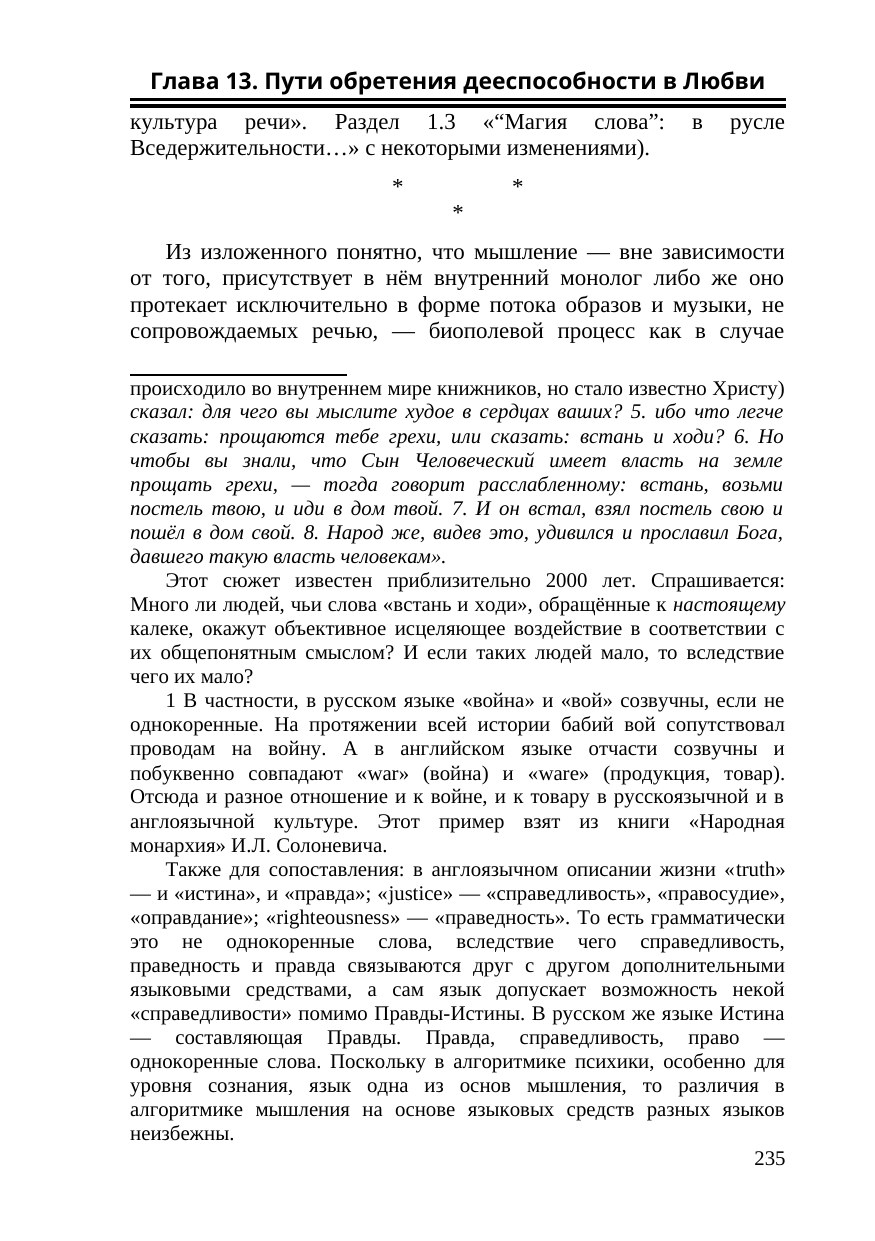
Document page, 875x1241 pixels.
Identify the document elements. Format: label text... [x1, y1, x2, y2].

text Из изложенного понятно, что мышление — вне зависимости от того, присутствует в нём внутренний монолог либо же оно протекает исключительно в форме потока образов и музыки, не сопровождаемых речью, — биополевой процесс как в случае [130, 238, 786, 343]
text культура речи». Раздел 1.3 «“Магия слова”: в русле Вседержительности…» с некоторыми изменениями). [130, 108, 786, 160]
text Этот сюжет известен приблизительно 2000 лет. Спрашивается: Много ли людей, чьи слова «встань и ходи», обращённые к настоящему калеке, окажут объективное исцеляющее воздействие в соответствии с их общепонятным смыслом? И если таких людей мало, то вследствие чего их мало? [130, 568, 786, 688]
text * * * [130, 173, 786, 226]
text происходило во внутреннем мире книжников, но стало известно Христу) сказал: для чего вы мыслите худое в сердцах ваших? 5. ибо что легче сказать: прощаются тебе грехи, или сказать: встань и ходи? 6. Но чтобы вы знали, что Сын Человеческий имеет власть на земле прощать грехи, — тогда говорит расслабленному: встань, возьми постель твою, и иди в дом твой. 7. И он встал, взял постель свою и пошёл в дом свой. 8. Народ же, видев это, удивился и прославил Бога, давшего такую власть человекам». [130, 375, 786, 568]
text Также для сопоставления: в англоязычном описании жизни «truth» — и «истина», и «правда»; «justice» — «справедливость», «правосудие», «опра­в­дание»; «righteousness» — «праведность». То есть грамматически это не однокоренные слова, вследствие чего справедливость, праведность и правда связываются друг с другом дополнительными языковыми средствами, а сам язык допускает возможность некой «справедливости» помимо Правды-Истины. В русском же языке Истина — составляющая Правды. Правда, справедливость, право — однокоренные слова. Поско­ль­ку в алгоритмике психики, особенно для уровня сознания, язык одна из основ мышления, то различия в алгоритмике мышления на основе языковых средств разных языков неизбежны. [130, 857, 786, 1145]
text В частности, в русском языке «война» и «вой» созвучны, если не однокоренные. На протяжении всей истории бабий вой сопутствовал проводам на войну. А в английском языке отчасти созвучны и побуквенно совпадают «war» (война) и «ware» (продукция, товар). Отсюда и разное отношение и к войне, и к товару в русскоязычной и в англоязычной культуре. Этот пример взят из книги «Народная монархия» И.Л. Со­ло­не­вича. [130, 688, 786, 857]
